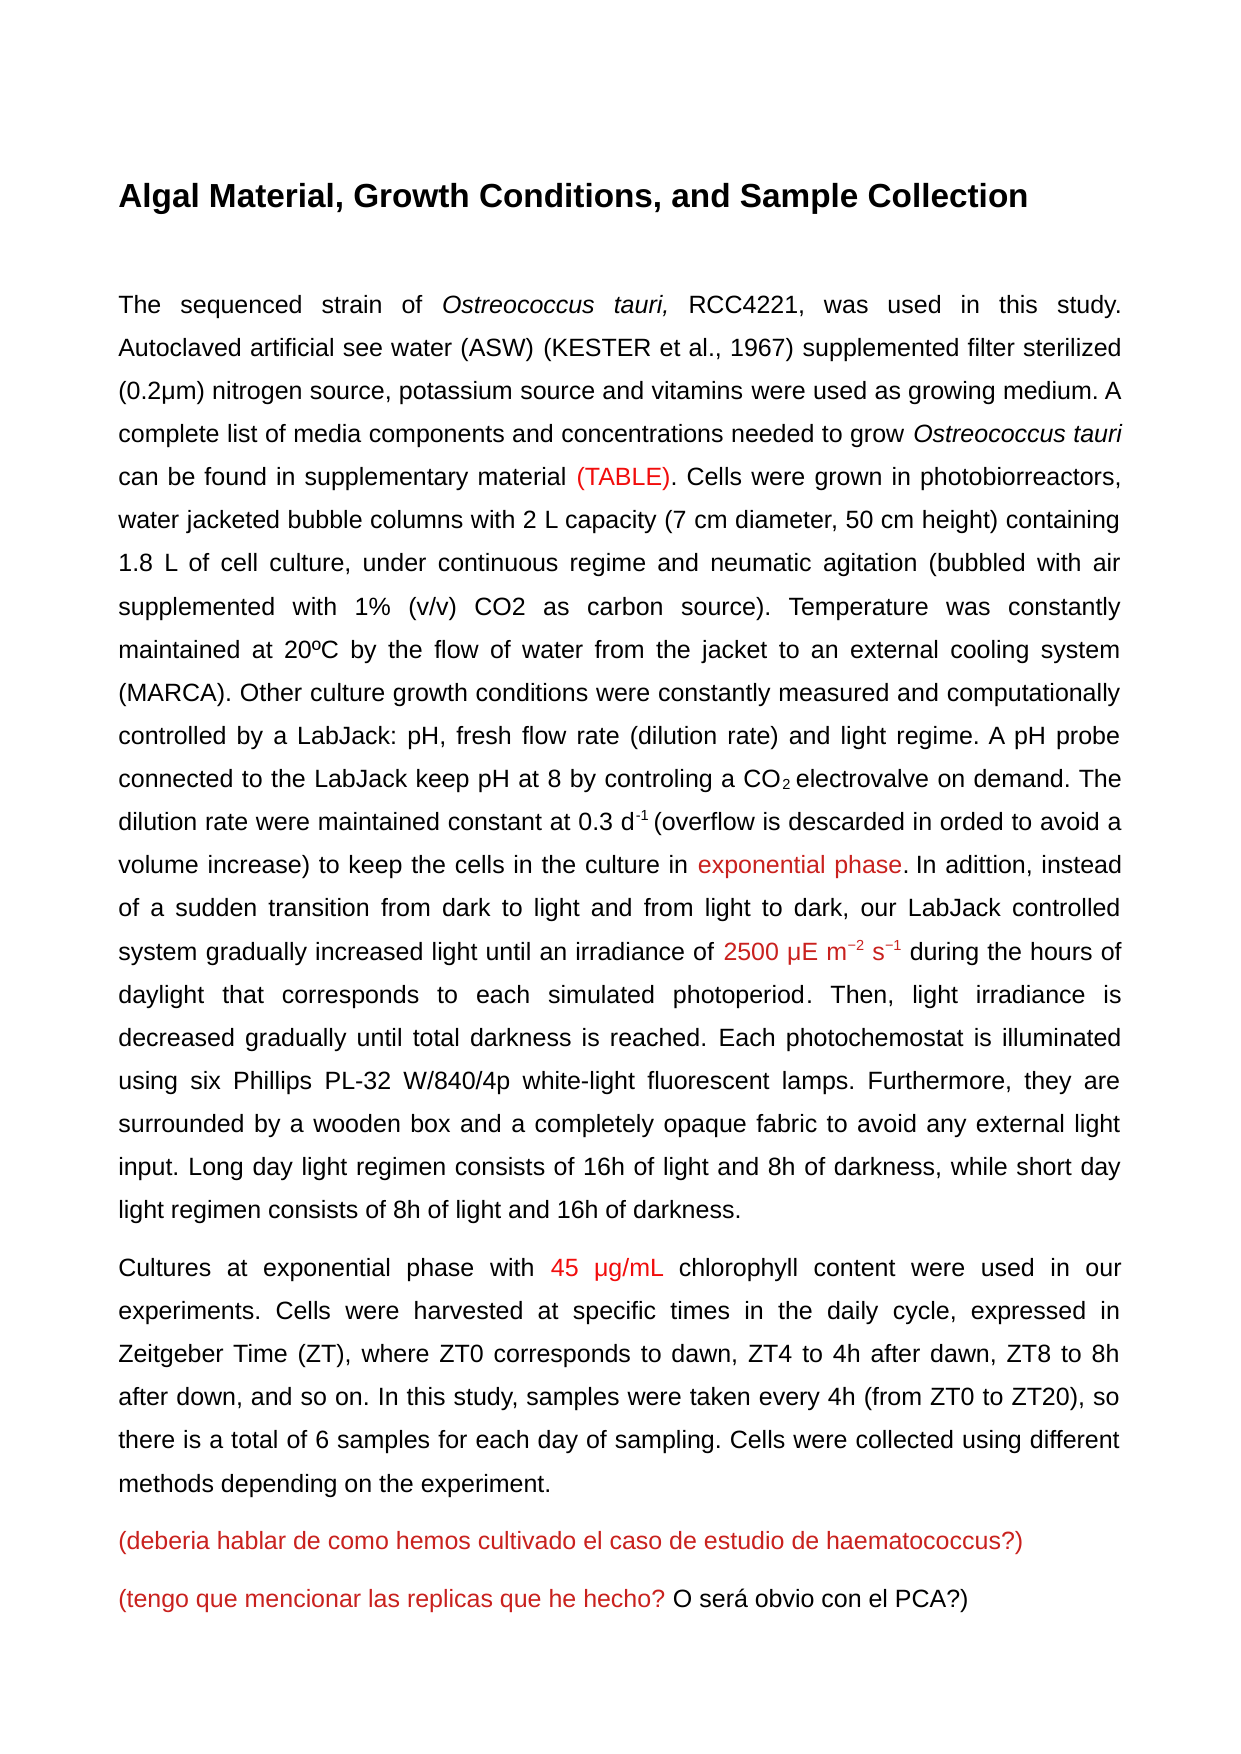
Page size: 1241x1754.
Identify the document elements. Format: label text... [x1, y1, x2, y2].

text (deberia hablar de como hemos cultivado el caso de estudio de haematococcus?) [118, 1526, 1122, 1555]
text Cultures at exponential phase with 45 μg/mL chlorophyll content were used in our experiments. Cells were harvested at specific times in the daily cycle, expressed in Zeitgeber Time (ZT), where ZT0 corresponds to dawn, ZT4 to 4h after dawn, ZT8 to 8h after down, and so on. In this study, samples were taken every 4h (from ZT0 to ZT20), so there is a total of 6 samples for each day of sampling. Cells were collected using different methods depending on the experiment. [118, 1253, 1122, 1497]
subtitle Algal Material, Growth Conditions, and Sample Collection [118, 176, 1122, 215]
text The sequenced strain of Ostreococcus tauri, RCC4221, was used in this study. Autoclaved artificial see water (ASW) (KESTER et al., 1967)⁠ supplemented filter sterilized (0.2μm) nitrogen source, potassium source and vitamins were used as growing medium. A complete list of media components and concentrations needed to grow Ostreococcus tauri can be found in supplementary material (TABLE). Cells were grown in photobiorreactors, water jacketed bubble columns with 2 L capacity (7 cm diameter, 50 cm height) containing 1.8 L of cell culture, under continuous regime and neumatic agitation (bubbled with air supplemented with 1% (v/v) CO2 as carbon source). Temperature was constantly maintained at 20ºC by the flow of water from the jacket to an external cooling system (MARCA). Other culture growth conditions were constantly measured and computationally controlled by a LabJack: pH, fresh flow rate (dilution rate) and light regime. A pH probe connected to the LabJack keep pH at 8 by controling a CO2 electrovalve on demand. The dilution rate were maintained constant at 0.3 d-1 (overflow is descarded in orded to avoid a volume increase) to keep the cells in the culture in exponential phase. In adittion, instead of a sudden transition from dark to light and from light to dark, our LabJack controlled system gradually increased light until an irradiance of 2500 μE m−2 s−1 during the hours of daylight that corresponds to each simulated photoperiod. Then, light irradiance is decreased gradually until total darkness is reached. Each photochemostat is illuminated using six Phillips PL-32 W/840/4p white-light fluorescent lamps. Furthermore, they are surrounded by a wooden box and a completely opaque fabric to avoid any external light input. Long day light regimen consists of 16h of light and 8h of darkness, while short day light regimen consists of 8h of light and 16h of darkness. [118, 289, 1122, 1224]
text (tengo que mencionar las replicas que he hecho? O será obvio con el PCA?) [118, 1584, 1122, 1613]
